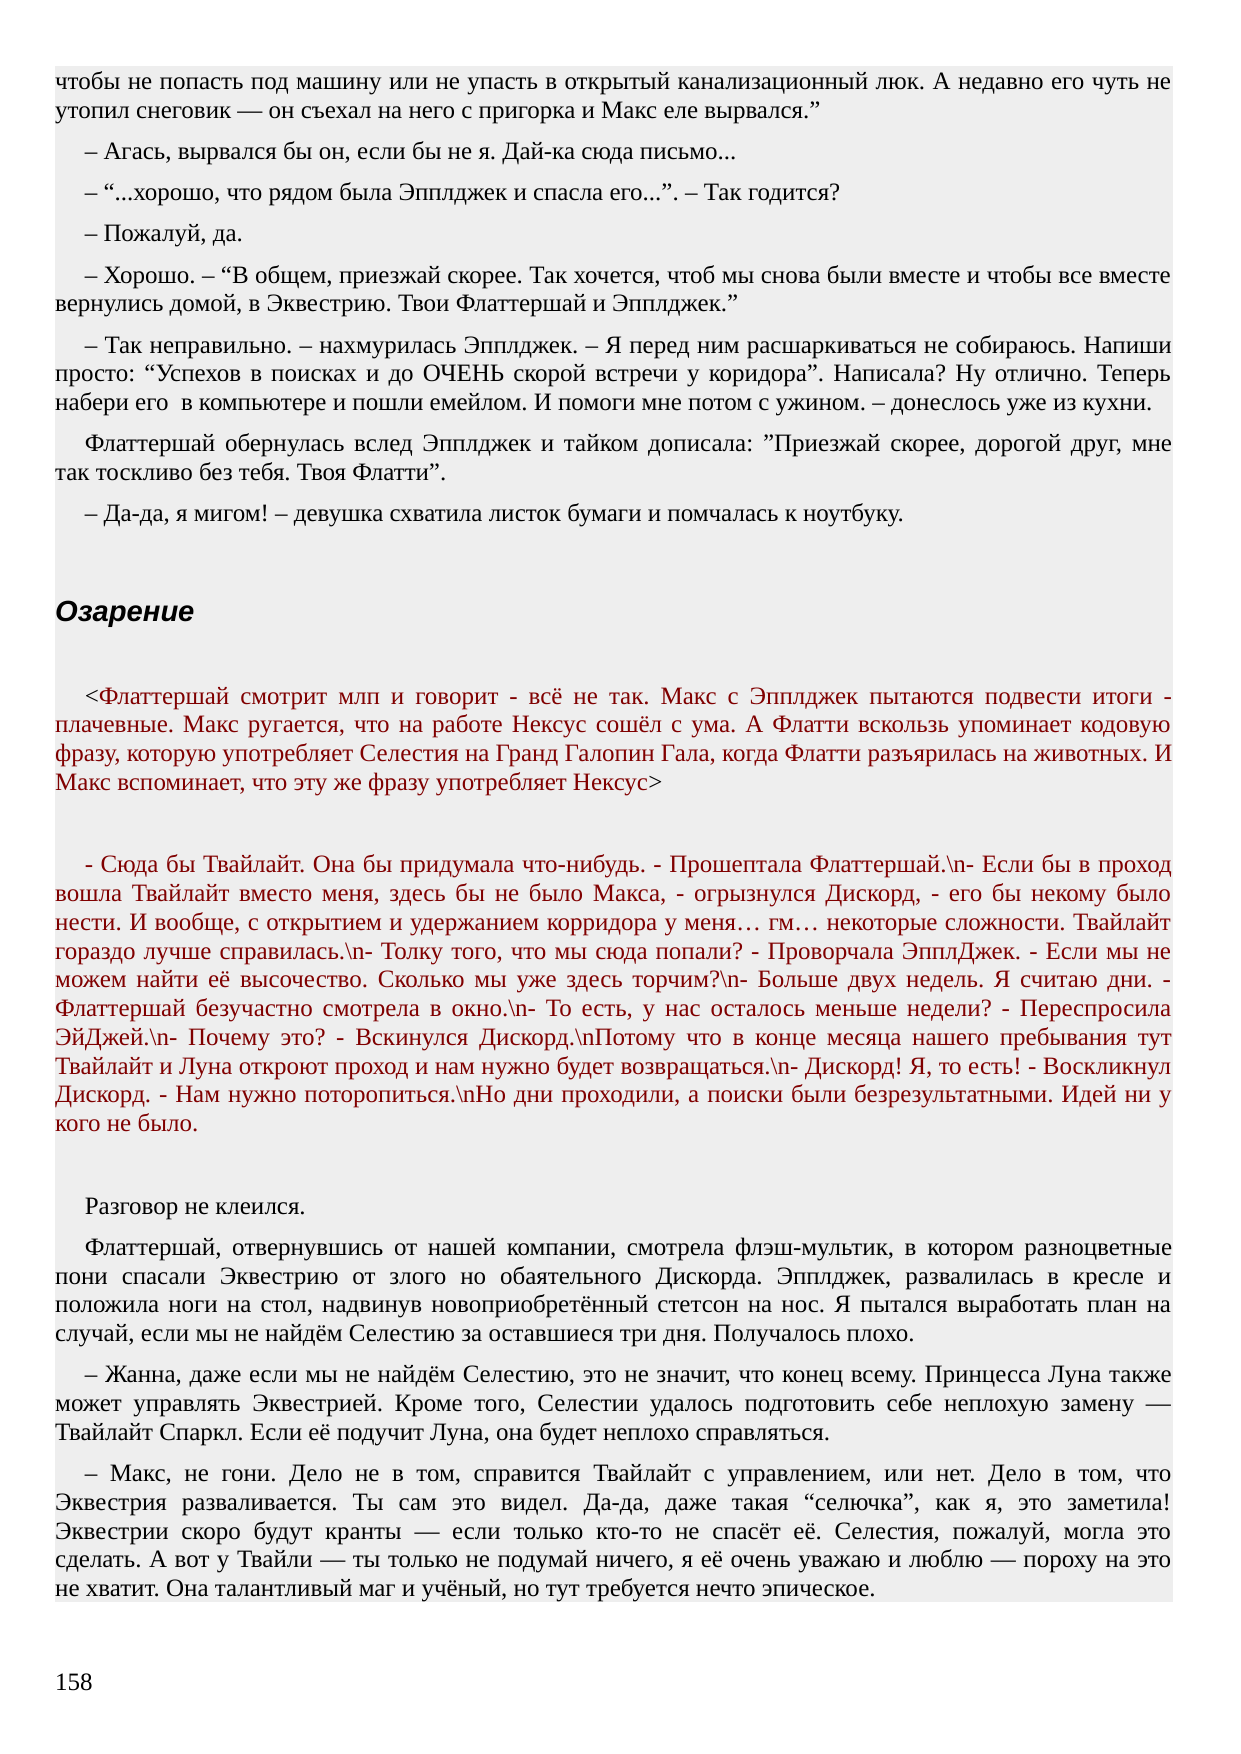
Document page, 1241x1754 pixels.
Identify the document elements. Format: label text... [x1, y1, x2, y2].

text – Да-да, я мигом! – девушка схватила листок бумаги и помчалась к ноутбуку. [55, 498, 1173, 527]
text – Пожалуй, да. [55, 218, 1173, 247]
text Флаттершай, отвернувшись от нашей компании, смотрела флэш-мультик, в котором разноцветные пони спасали Эквестрию от злого но обаятельного Дискорда. Эпплджек, развалилась в кресле и положила ноги на стол, надвинув новоприобретённый стетсон на нос. Я пытался выработать план на случай, если мы не найдём Селестию за оставшиеся три дня. Получалось плохо. [55, 1232, 1173, 1347]
text – Жанна, даже если мы не найдём Селестию, это не значит, что конец всему. Принцесса Луна также может управлять Эквестрией. Кроме того, Селестии удалось подготовить себе неплохую замену — Твайлайт Спаркл. Если её подучит Луна, она будет неплохо справляться. [55, 1359, 1173, 1446]
text – Хорошо. – “В общем, приезжай скорее. Так хочется, чтоб мы снова были вместе и чтобы все вместе вернулись домой, в Эквестрию. Твои Флаттершай и Эпплджек.” [55, 260, 1173, 317]
text – Макс, не гони. Дело не в том, справится Твайлайт с управлением, или нет. Дело в том, что Эквестрия разваливается. Ты сам это видел. Да-да, даже такая “селючка”, как я, это заметила! Эквестрии скоро будут кранты — если только кто-то не спасёт её. Селестия, пожалуй, могла это сделать. А вот у Твайли — ты только не подумай ничего, я её очень уважаю и люблю — пороху на это не хватит. Она талантливый маг и учёный, но тут требуется нечто эпическое. [55, 1458, 1173, 1602]
text чтобы не попасть под машину или не упасть в открытый канализационный люк. А недавно его чуть не утопил снеговик — он съехал на него с пригорка и Макс еле вырвался.” [55, 66, 1173, 123]
text – Так неправильно. – нахмурилась Эпплджек. – Я перед ним расшаркиваться не собираюсь. Напиши просто: “Успехов в поисках и до ОЧЕНЬ скорой встречи у коридора”. Написала? Ну отлично. Теперь набери его в компьютере и пошли емейлом. И помоги мне потом с ужином. – донеслось уже из кухни. [55, 330, 1173, 416]
text - Сюда бы Твайлайт. Она бы придумала что-нибудь. - Прошептала Флаттершай.\n- Если бы в проход вошла Твайлайт вместо меня, здесь бы не было Макса, - огрызнулся Дискорд, - его бы некому было нести. И вообще, с открытием и удержанием корридора у меня… гм… некоторые сложности. Твайлайт гораздо лучше справилась.\n- Толку того, что мы сюда попали? - Проворчала ЭпплДжек. - Если мы не можем найти её высочество. Сколько мы уже здесь торчим?\n- Больше двух недель. Я считаю дни. - Флаттершай безучастно смотрела в окно.\n- То есть, у нас осталось меньше недели? - Переспросила ЭйДжей.\n- Почему это? - Вскинулся Дискорд.\nПотому что в конце месяца нашего пребывания тут Твайлайт и Луна откроют проход и нам нужно будет возвращаться.\n- Дискорд! Я, то есть! - Воскликнул Дискорд. - Нам нужно поторопиться.\nНо дни проходили, а поиски были безрезультатными. Идей ни у кого не было. [55, 849, 1173, 1137]
text Флаттершай обернулась вслед Эпплджек и тайком дописала: ”Приезжай скорее, дорогой друг, мне так тоскливо без тебя. Твоя Флатти”. [55, 428, 1173, 486]
text – Агась, вырвался бы он, если бы не я. Дай-ка сюда письмо... [55, 136, 1173, 165]
text <Флаттершай смотрит млп и говорит - всё не так. Макс с Эпплджек пытаются подвести итоги - плачевные. Макс ругается, что на работе Нексус сошёл с ума. А Флатти вскользь упоминает кодовую фразу, которую употребляет Селестия на Гранд Галопин Гала, когда Флатти разъярилась на животных. И Макс вспоминает, что эту же фразу употребляет Нексус> [55, 681, 1173, 796]
text Разговор не клеился. [55, 1191, 1173, 1219]
subtitle Озарение [55, 593, 1173, 627]
text – “...хорошо, что рядом была Эпплджек и спасла его...”. – Так годится? [55, 177, 1173, 206]
